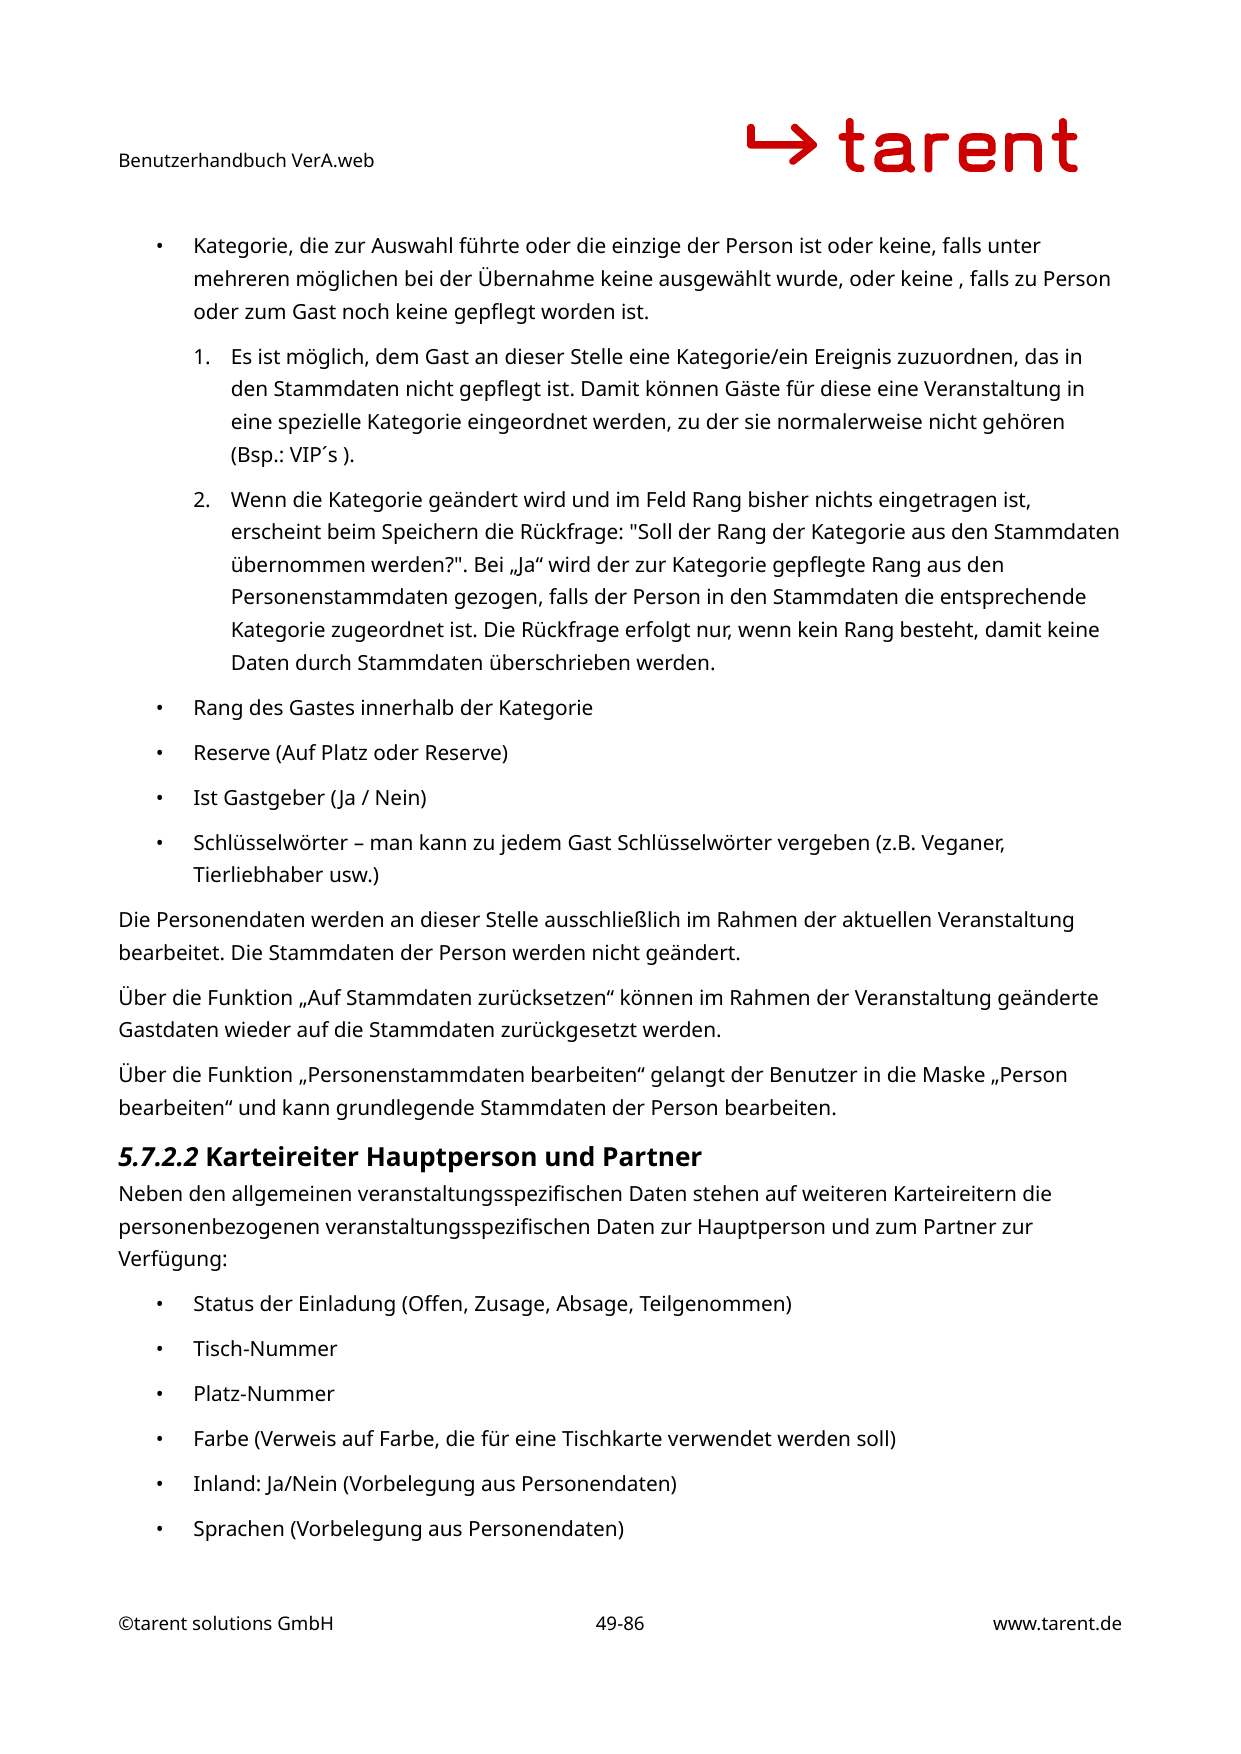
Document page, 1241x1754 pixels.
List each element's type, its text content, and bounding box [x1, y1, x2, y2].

list Platz-Nummer [156, 1379, 1122, 1408]
text Die Personendaten werden an dieser Stelle ausschließlich im Rahmen der aktuellen Veranstaltung bearbeitet. Die Stammdaten der Person werden nicht geändert. [118, 905, 1122, 966]
list Reserve (Auf Platz oder Reserve) [156, 738, 1122, 766]
list Wenn die Kategorie geändert wird und im Feld Rang bisher nichts eingetragen ist, erscheint beim Speichern die Rückfrage: "Soll der Rang der Kategorie aus den Stammdaten übernommen werden?". Bei „Ja“ wird der zur Kategorie gepflegte Rang aus den Personenstammdaten gezogen, falls der Person in den Stammdaten die entsprechende Kategorie zugeordnet ist. Die Rückfrage erfolgt nur, wenn kein Rang besteht, damit keine Daten durch Stammdaten überschrieben werden. [193, 485, 1122, 676]
list Inland: Ja/Nein (Vorbelegung aus Personendaten) [156, 1469, 1122, 1498]
list Schlüsselwörter – man kann zu jedem Gast Schlüsselwörter vergeben (z.B. Veganer, Tierliebhaber usw.) [156, 828, 1122, 889]
list Rang des Gastes innerhalb der Kategorie [156, 693, 1122, 721]
list Tisch-Nummer [156, 1334, 1122, 1363]
list Sprachen (Vorbelegung aus Personendaten) [156, 1514, 1122, 1543]
text Über die Funktion „Personenstammdaten bearbeiten“ gelangt der Benutzer in die Maske „Person bearbeiten“ und kann grundlegende Stammdaten der Person bearbeiten. [118, 1061, 1122, 1122]
text Neben den allgemeinen veranstaltungsspezifischen Daten stehen auf weiteren Karteireitern die personenbezogenen veranstaltungsspezifischen Daten zur Hauptperson und zum Partner zur Verfügung: [118, 1179, 1122, 1273]
list Status der Einladung (Offen, Zusage, Absage, Teilgenommen) [156, 1289, 1122, 1318]
list Farbe (Verweis auf Farbe, die für eine Tischkarte verwendet werden soll) [156, 1424, 1122, 1453]
list Kategorie, die zur Auswahl führte oder die einzige der Person ist oder keine, falls unter mehreren möglichen bei der Übernahme keine ausgewählt wurde, oder keine , falls zu Person oder zum Gast noch keine gepflegt worden ist. [156, 232, 1122, 325]
list Es ist möglich, dem Gast an dieser Stelle eine Kategorie/ein Ereignis zuzuordnen, das in den Stammdaten nicht gepflegt ist. Damit können Gäste für diese eine Veranstaltung in eine spezielle Kategorie eingeordnet werden, zu der sie normalerweise nicht gehören (Bsp.: VIP´s ). [193, 342, 1122, 468]
list Ist Gastgeber (Ja / Nein) [156, 783, 1122, 811]
subtitle Karteireiter Hauptperson und Partner [118, 1138, 1122, 1174]
text Über die Funktion „Auf Stammdaten zurücksetzen“ können im Rahmen der Veranstaltung geänderte Gastdaten wieder auf die Stammdaten zurückgesetzt werden. [118, 983, 1122, 1044]
